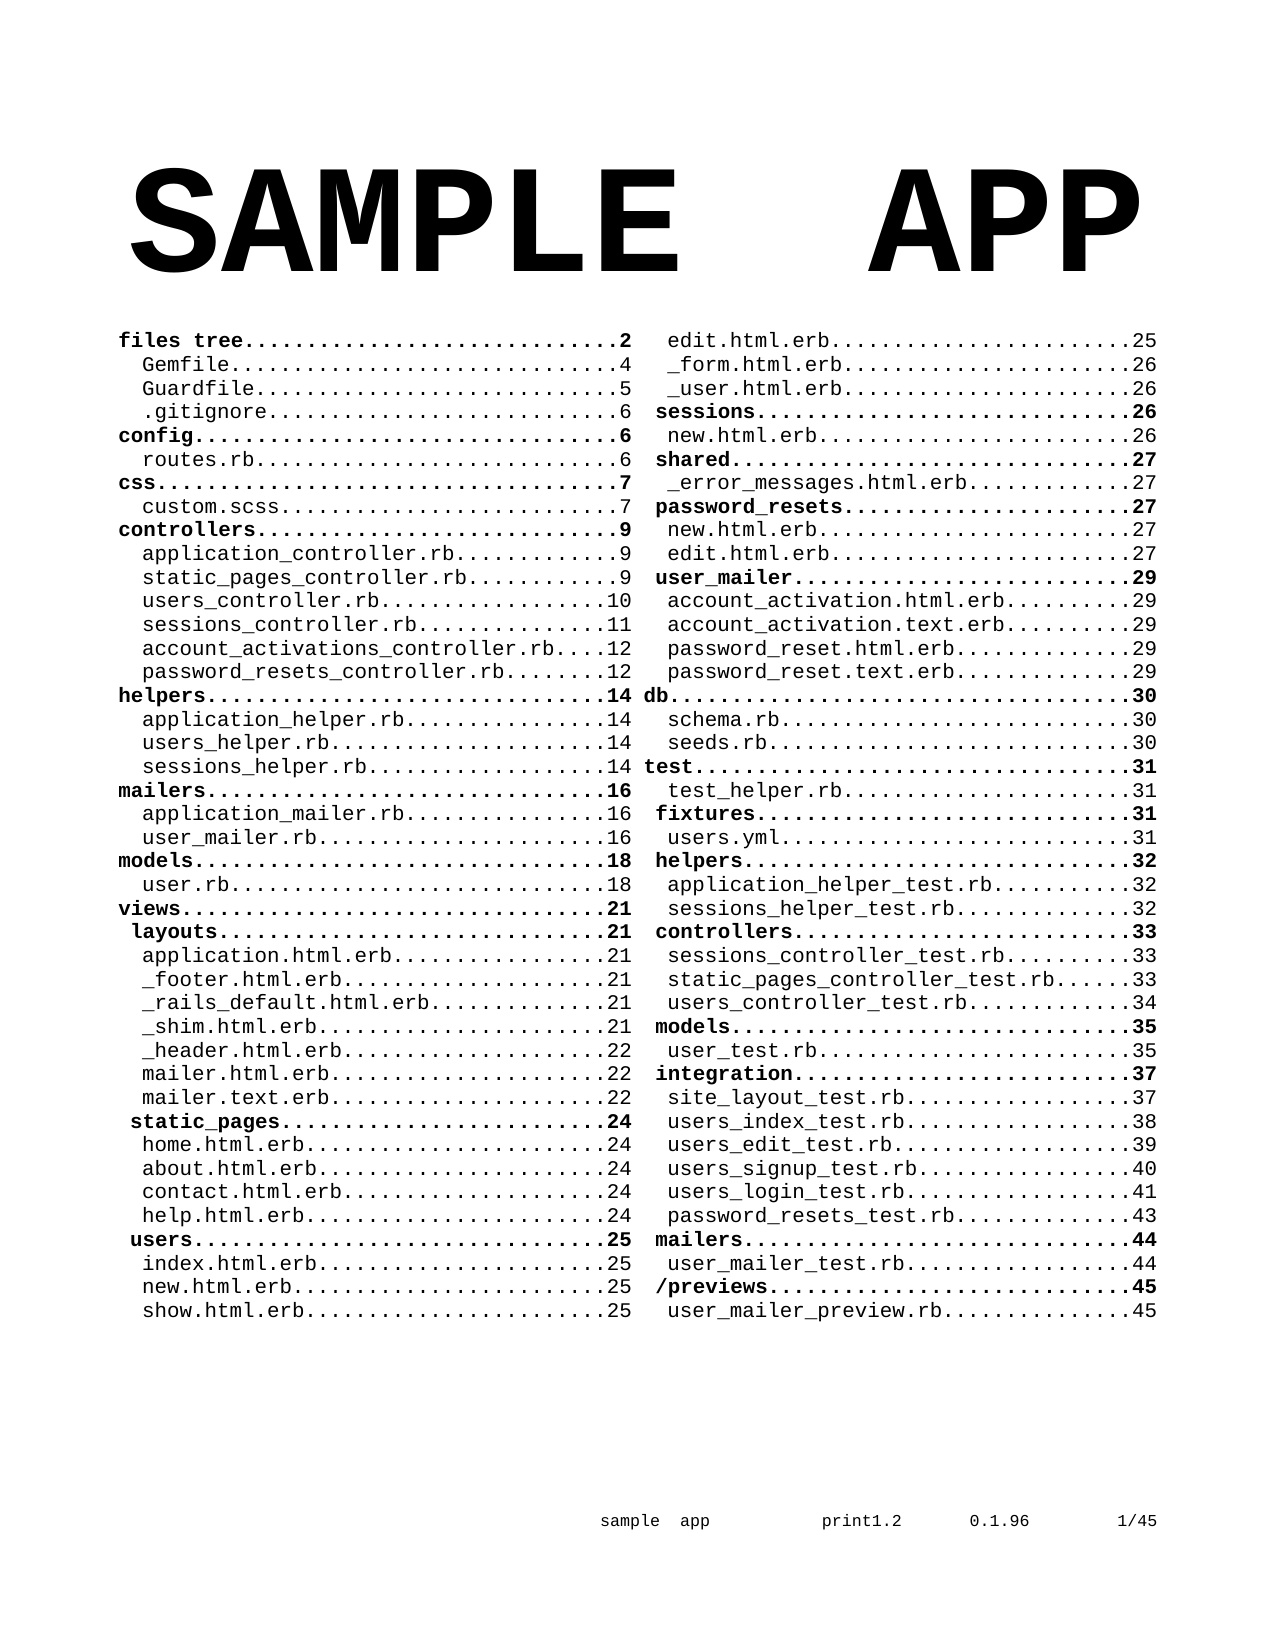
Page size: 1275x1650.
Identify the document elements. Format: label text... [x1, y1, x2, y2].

text Gemfile 4 [142, 354, 632, 378]
text user.rb 18 [142, 874, 632, 898]
text password_resets 27 [655, 496, 1157, 519]
text routes.rb 6 [142, 448, 632, 472]
text controllers 9 [118, 519, 632, 543]
text /previews 45 [655, 1276, 1157, 1300]
text sessions_controller_test.rb 33 [667, 945, 1157, 969]
text seeds.rb 30 [667, 732, 1157, 756]
text application_helper.rb 14 [142, 709, 632, 732]
text users 25 [130, 1229, 632, 1252]
text user_test.rb 35 [667, 1040, 1157, 1063]
text _form.html.erb 26 [667, 354, 1157, 378]
text controllers 33 [655, 921, 1157, 945]
text static_pages_controller_test.rb 33 [667, 969, 1157, 992]
text new.html.erb 27 [667, 519, 1157, 543]
text account_activation.html.erb 29 [667, 590, 1157, 614]
text password_reset.text.erb 29 [667, 661, 1157, 685]
text test_helper.rb 31 [667, 779, 1157, 803]
text new.html.erb 26 [667, 425, 1157, 448]
text account_activation.text.erb 29 [667, 614, 1157, 638]
text layouts 21 [130, 921, 632, 945]
text helpers 32 [655, 851, 1157, 874]
text models 18 [118, 851, 632, 874]
text mailer.text.erb 22 [142, 1087, 632, 1111]
text test 31 [643, 756, 1157, 779]
text contact.html.erb 24 [142, 1182, 632, 1205]
text shared 27 [655, 448, 1157, 472]
text index.html.erb 25 [142, 1252, 632, 1276]
text mailers 44 [655, 1229, 1157, 1252]
text users_edit_test.rb 39 [667, 1134, 1157, 1158]
text db 30 [643, 685, 1157, 709]
text helpers 14 [118, 685, 632, 709]
text sessions_helper_test.rb 32 [667, 898, 1157, 921]
text .gitignore 6 [142, 401, 632, 425]
text home.html.erb 24 [142, 1134, 632, 1158]
title SAMPLE APP [118, 143, 1157, 318]
text users_helper.rb 14 [142, 732, 632, 756]
text users_controller.rb 10 [142, 590, 632, 614]
text sessions_helper.rb 14 [142, 756, 632, 779]
text models 35 [655, 1016, 1157, 1040]
text application_mailer.rb 16 [142, 803, 632, 827]
text static_pages 24 [130, 1111, 632, 1134]
text show.html.erb 25 [142, 1300, 632, 1323]
text user_mailer_test.rb 44 [667, 1252, 1157, 1276]
text _user.html.erb 26 [667, 378, 1157, 401]
text edit.html.erb 27 [667, 543, 1157, 567]
text users_index_test.rb 38 [667, 1111, 1157, 1134]
text Guardfile 5 [142, 378, 632, 401]
text application.html.erb 21 [142, 945, 632, 969]
text integration 37 [655, 1063, 1157, 1087]
text user_mailer 29 [655, 567, 1157, 590]
text application_controller.rb 9 [142, 543, 632, 567]
text sessions 26 [655, 401, 1157, 425]
text account_activations_controller.rb 12 [142, 638, 632, 661]
text site_layout_test.rb 37 [667, 1087, 1157, 1111]
text about.html.erb 24 [142, 1158, 632, 1182]
text password_reset.html.erb 29 [667, 638, 1157, 661]
text users_controller_test.rb 34 [667, 992, 1157, 1016]
text help.html.erb 24 [142, 1205, 632, 1229]
text fixtures 31 [655, 803, 1157, 827]
text user_mailer.rb 16 [142, 827, 632, 851]
text users_login_test.rb 41 [667, 1182, 1157, 1205]
text config 6 [118, 425, 632, 448]
text _footer.html.erb 21 [142, 969, 632, 992]
text _error_messages.html.erb 27 [667, 472, 1157, 496]
text mailer.html.erb 22 [142, 1063, 632, 1087]
text _shim.html.erb 21 [142, 1016, 632, 1040]
text files tree 2 [118, 330, 632, 354]
text application_helper_test.rb 32 [667, 874, 1157, 898]
text mailers 16 [118, 779, 632, 803]
text css 7 [118, 472, 632, 496]
text users_signup_test.rb 40 [667, 1158, 1157, 1182]
text password_resets_test.rb 43 [667, 1205, 1157, 1229]
text user_mailer_preview.rb 45 [667, 1300, 1157, 1323]
text _header.html.erb 22 [142, 1040, 632, 1063]
text password_resets_controller.rb 12 [142, 661, 632, 685]
text schema.rb 30 [667, 709, 1157, 732]
text sessions_controller.rb 11 [142, 614, 632, 638]
text custom.scss 7 [142, 496, 632, 519]
text new.html.erb 25 [142, 1276, 632, 1300]
text edit.html.erb 25 [667, 330, 1157, 354]
text views 21 [118, 898, 632, 921]
text users.yml 31 [667, 827, 1157, 851]
text static_pages_controller.rb 9 [142, 567, 632, 590]
text _rails_default.html.erb 21 [142, 992, 632, 1016]
